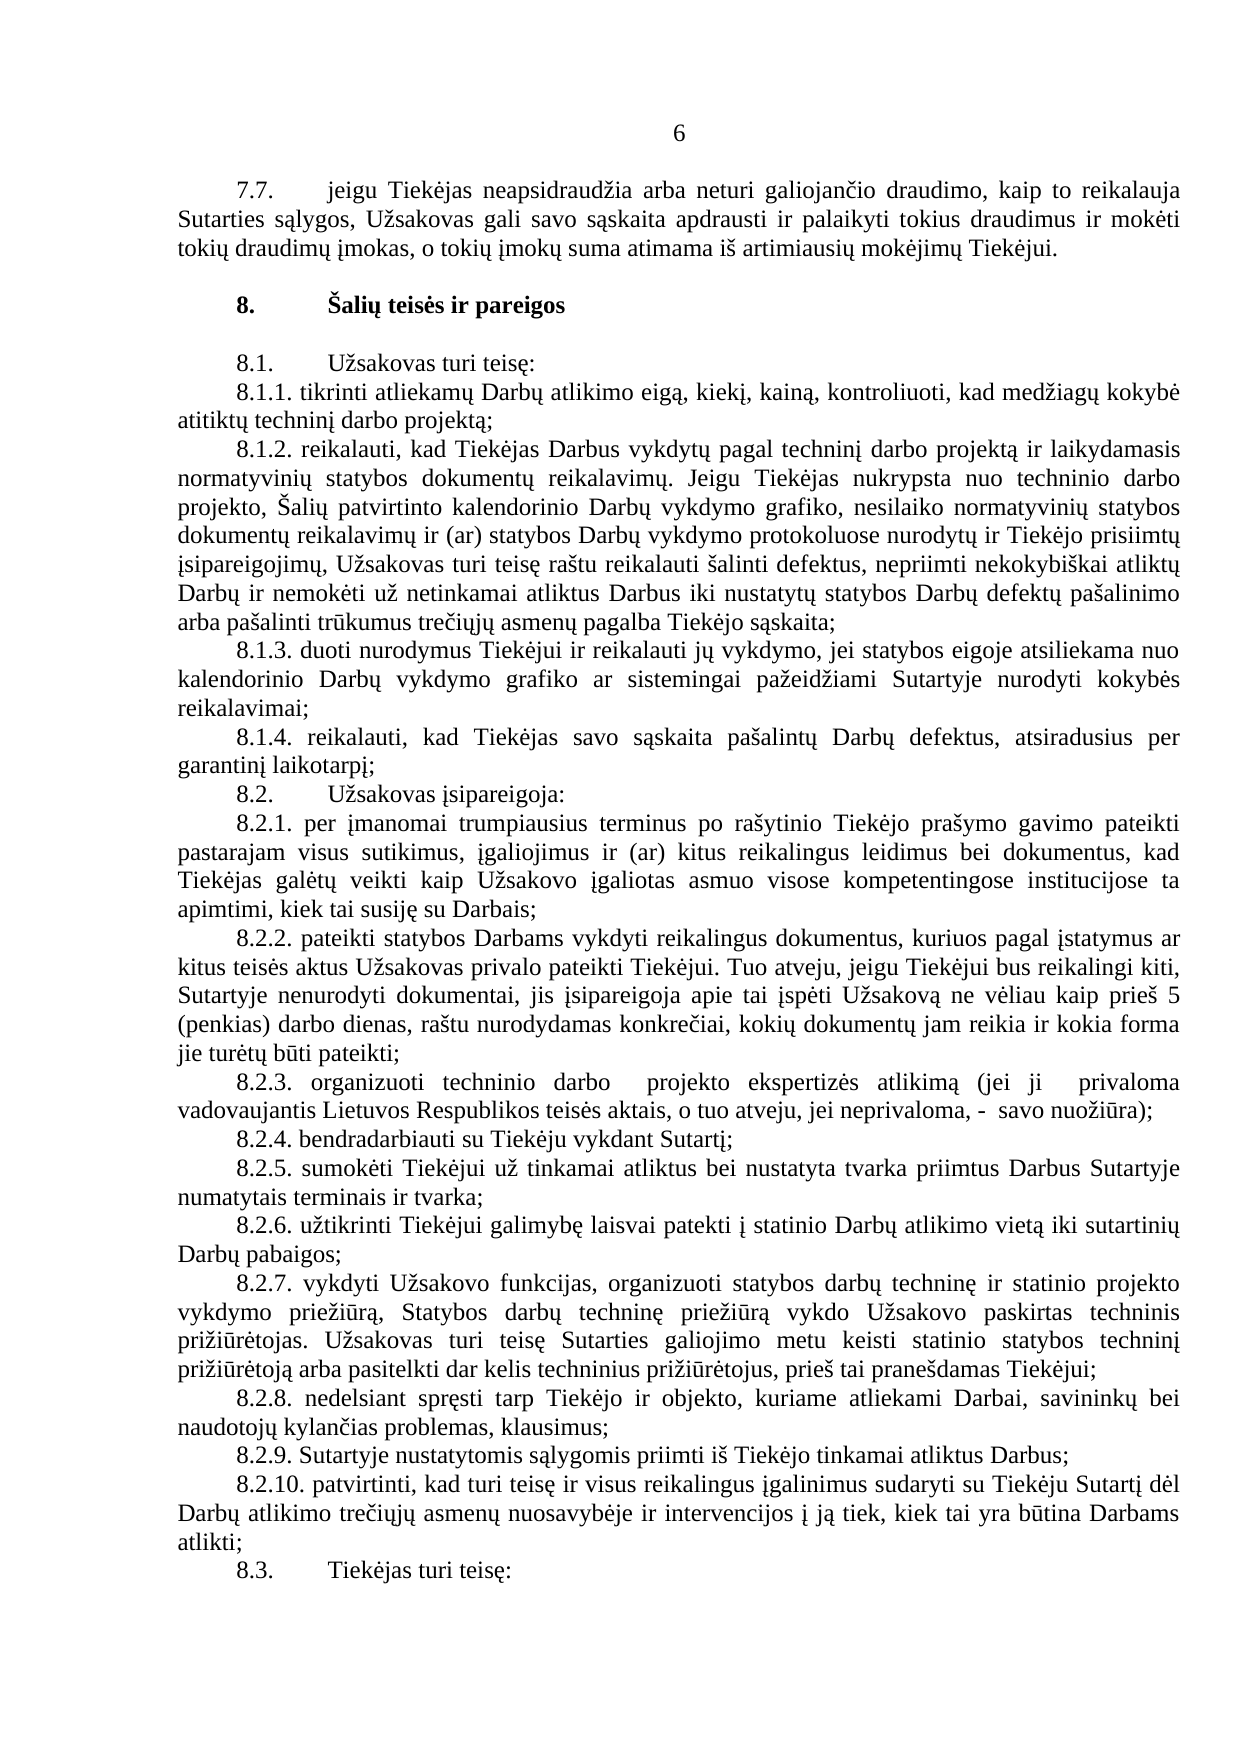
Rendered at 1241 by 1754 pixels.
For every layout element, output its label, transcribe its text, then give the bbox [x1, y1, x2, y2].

text 8.1.4. reikalauti, kad Tiekėjas savo sąskaita pašalintų Darbų defektus, atsiradusius per garantinį laikotarpį; [177, 722, 1181, 779]
text 8.1. Užsakovas turi teisę: [177, 348, 1181, 377]
text 8.2.8. nedelsiant spręsti tarp Tiekėjo ir objekto, kuriame atliekami Darbai, savininkų bei naudotojų kylančias problemas, klausimus; [177, 1383, 1181, 1441]
text 8.2. Užsakovas įsipareigoja: [177, 779, 1181, 808]
text 8. Šalių teisės ir pareigos [177, 291, 1181, 319]
text 8.2.4. bendradarbiauti su Tiekėju vykdant Sutartį; [236, 1124, 1181, 1153]
text 8.1.1. tikrinti atliekamų Darbų atlikimo eigą, kiekį, kainą, kontroliuoti, kad medžiagų kokybė atitiktų techninį darbo projektą; [177, 377, 1181, 434]
text 8.1.3. duoti nurodymus Tiekėjui ir reikalauti jų vykdymo, jei statybos eigoje atsiliekama nuo kalendorinio Darbų vykdymo grafiko ar sistemingai pažeidžiami Sutartyje nurodyti kokybės reikalavimai; [177, 636, 1181, 722]
text 8.1.2. reikalauti, kad Tiekėjas Darbus vykdytų pagal techninį darbo projektą ir laikydamasis normatyvinių statybos dokumentų reikalavimų. Jeigu Tiekėjas nukrypsta nuo techninio darbo projekto, Šalių patvirtinto kalendorinio Darbų vykdymo grafiko, nesilaiko normatyvinių statybos dokumentų reikalavimų ir (ar) statybos Darbų vykdymo protokoluose nurodytų ir Tiekėjo prisiimtų įsipareigojimų, Užsakovas turi teisę raštu reikalauti šalinti defektus, nepriimti nekokybiškai atliktų Darbų ir nemokėti už netinkamai atliktus Darbus iki nustatytų statybos Darbų defektų pašalinimo arba pašalinti trūkumus trečiųjų asmenų pagalba Tiekėjo sąskaita; [177, 434, 1181, 636]
text 8.2.3. organizuoti techninio darbo projekto ekspertizės atlikimą (jei ji privaloma vadovaujantis Lietuvos Respublikos teisės aktais, o tuo atveju, jei neprivaloma, - savo nuožiūra); [177, 1067, 1181, 1124]
text 8.2.2. pateikti statybos Darbams vykdyti reikalingus dokumentus, kuriuos pagal įstatymus ar kitus teisės aktus Užsakovas privalo pateikti Tiekėjui. Tuo atveju, jeigu Tiekėjui bus reikalingi kiti, Sutartyje nenurodyti dokumentai, jis įsipareigoja apie tai įspėti Užsakovą ne vėliau kaip prieš 5 (penkias) darbo dienas, raštu nurodydamas konkrečiai, kokių dokumentų jam reikia ir kokia forma jie turėtų būti pateikti; [177, 923, 1181, 1067]
text 8.2.7. vykdyti Užsakovo funkcijas, organizuoti statybos darbų techninę ir statinio projekto vykdymo priežiūrą, Statybos darbų techninę priežiūrą vykdo Užsakovo paskirtas techninis prižiūrėtojas. Užsakovas turi teisę Sutarties galiojimo metu keisti statinio statybos techninį prižiūrėtoją arba pasitelkti dar kelis techninius prižiūrėtojus, prieš tai pranešdamas Tiekėjui; [177, 1268, 1181, 1383]
text 8.2.1. per įmanomai trumpiausius terminus po rašytinio Tiekėjo prašymo gavimo pateikti pastarajam visus sutikimus, įgaliojimus ir (ar) kitus reikalingus leidimus bei dokumentus, kad Tiekėjas galėtų veikti kaip Užsakovo įgaliotas asmuo visose kompetentingose institucijose ta apimtimi, kiek tai susiję su Darbais; [177, 808, 1181, 923]
text 8.2.10. patvirtinti, kad turi teisę ir visus reikalingus įgalinimus sudaryti su Tiekėju Sutartį dėl Darbų atlikimo trečiųjų asmenų nuosavybėje ir intervencijos į ją tiek, kiek tai yra būtina Darbams atlikti; [177, 1469, 1181, 1556]
text 8.2.9. Sutartyje nustatytomis sąlygomis priimti iš Tiekėjo tinkamai atliktus Darbus; [177, 1441, 1181, 1469]
text 8.3. Tiekėjas turi teisę: [177, 1556, 1181, 1584]
text 8.2.5. sumokėti Tiekėjui už tinkamai atliktus bei nustatyta tvarka priimtus Darbus Sutartyje numatytais terminais ir tvarka; [177, 1153, 1181, 1211]
text 8.2.6. užtikrinti Tiekėjui galimybę laisvai patekti į statinio Darbų atlikimo vietą iki sutartinių Darbų pabaigos; [177, 1211, 1181, 1268]
text 7.7. jeigu Tiekėjas neapsidraudžia arba neturi galiojančio draudimo, kaip to reikalauja Sutarties sąlygos, Užsakovas gali savo sąskaita apdrausti ir palaikyti tokius draudimus ir mokėti tokių draudimų įmokas, o tokių įmokų suma atimama iš artimiausių mokėjimų Tiekėjui. [177, 176, 1181, 262]
